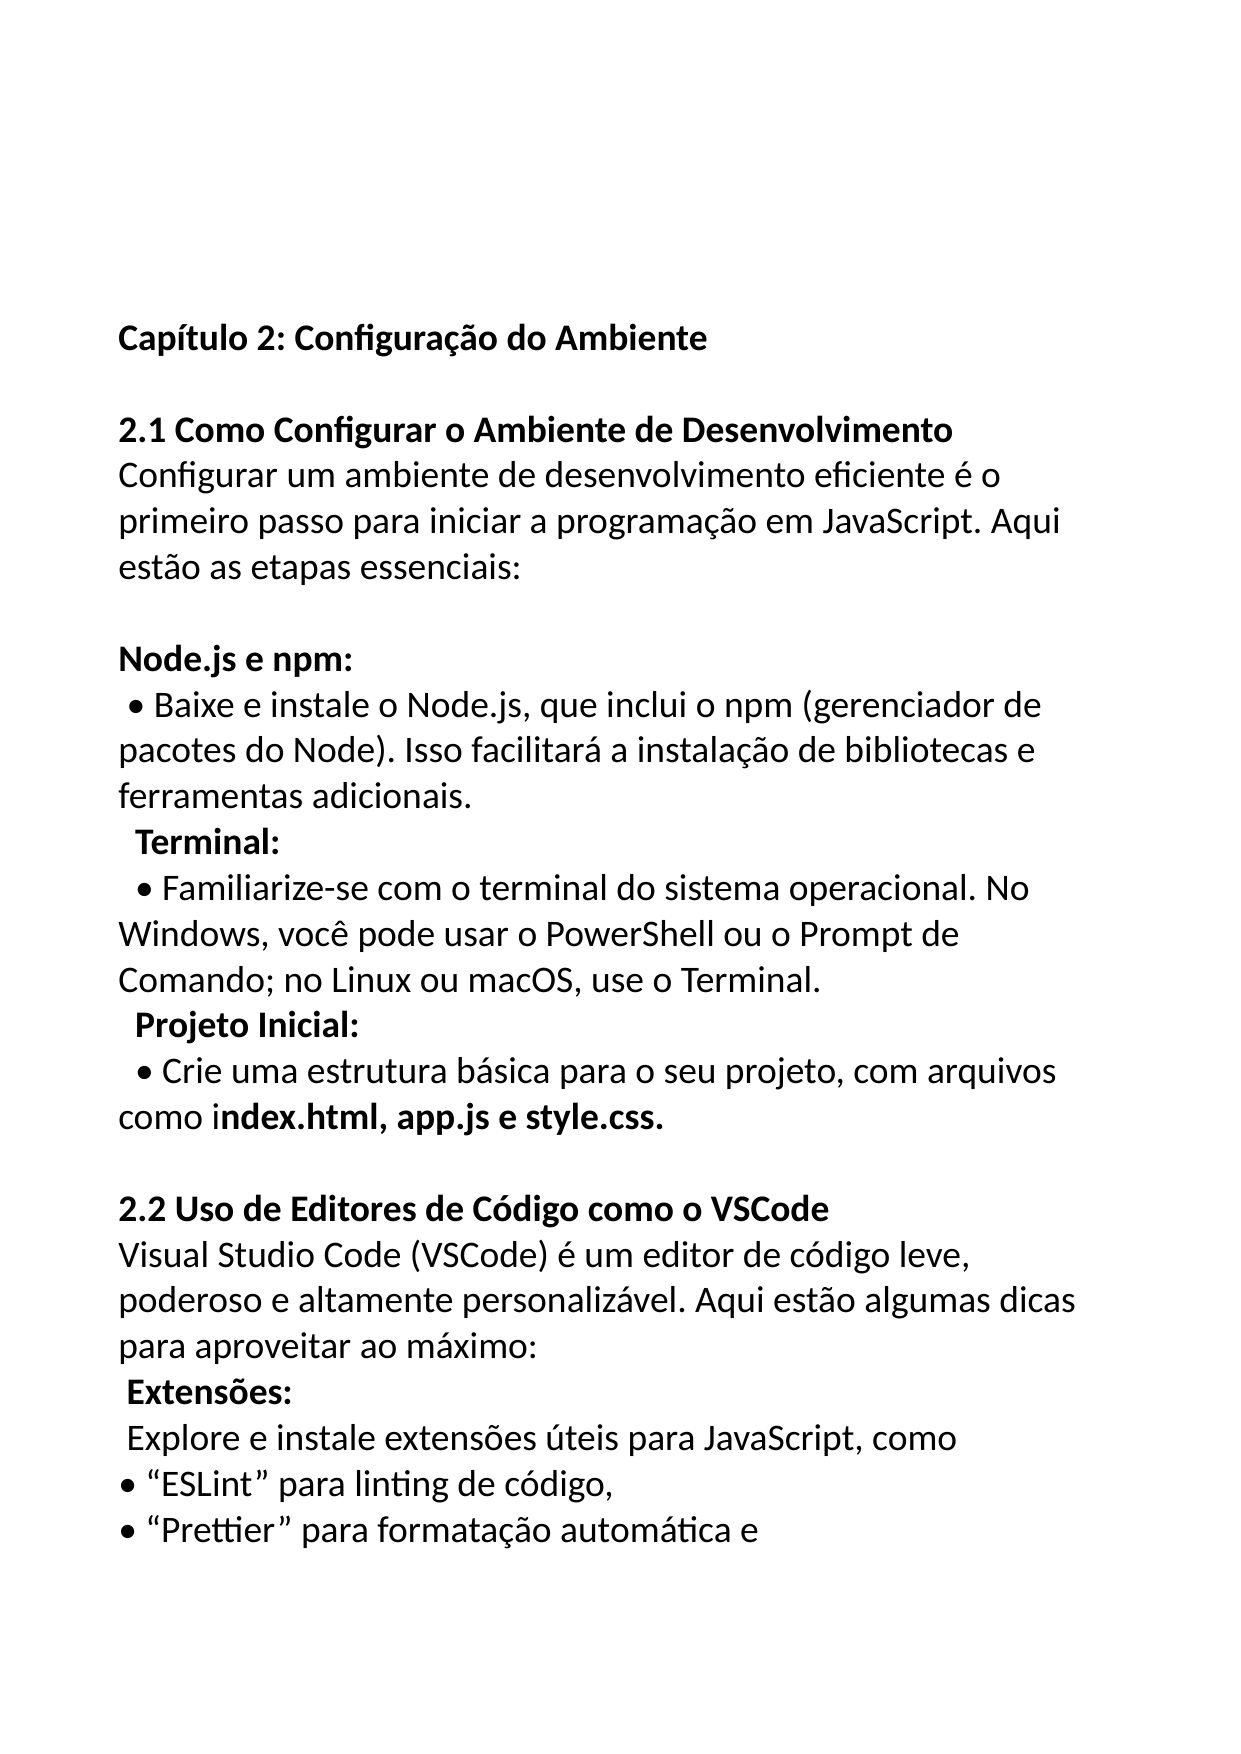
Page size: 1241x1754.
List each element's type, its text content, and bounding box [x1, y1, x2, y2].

text ferramentas adicionais. [118, 772, 1122, 818]
text • Baixe e instale o Node.js, que inclui o npm (gerenciador de [118, 681, 1122, 726]
text Extensões: [118, 1368, 1122, 1414]
text Comando; no Linux ou macOS, use o Terminal. [118, 956, 1122, 1001]
text pacotes do Node). Isso facilitará a instalação de bibliotecas e [118, 726, 1122, 772]
text 2.1 Como Configurar o Ambiente de Desenvolvimento [118, 406, 1122, 451]
text Configurar um ambiente de desenvolvimento eficiente é o primeiro passo para iniciar a programação em JavaScript. Aqui estão as etapas essenciais: [118, 451, 1122, 589]
text Capítulo 2: Configuração do Ambiente [118, 314, 1122, 360]
text Explore e instale extensões úteis para JavaScript, como [118, 1414, 1122, 1460]
text 2.2 Uso de Editores de Código como o VSCode [118, 1185, 1122, 1231]
text • Crie uma estrutura básica para o seu projeto, com arquivos como index.html, app.js e style.css. [118, 1047, 1122, 1139]
text Visual Studio Code (VSCode) é um editor de código leve, poderoso e altamente personalizável. Aqui estão algumas dicas para aproveitar ao máximo: [118, 1231, 1122, 1368]
text Projeto Inicial: [118, 1001, 1122, 1047]
text Terminal: [118, 818, 1122, 864]
text Node.js e npm: [118, 635, 1122, 681]
text • Familiarize-se com o terminal do sistema operacional. No [118, 864, 1122, 910]
text • “ESLint” para linting de código, [118, 1460, 1122, 1506]
text Windows, você pode usar o PowerShell ou o Prompt de [118, 910, 1122, 956]
text • “Prettier” para formatação automática e [118, 1506, 1122, 1551]
